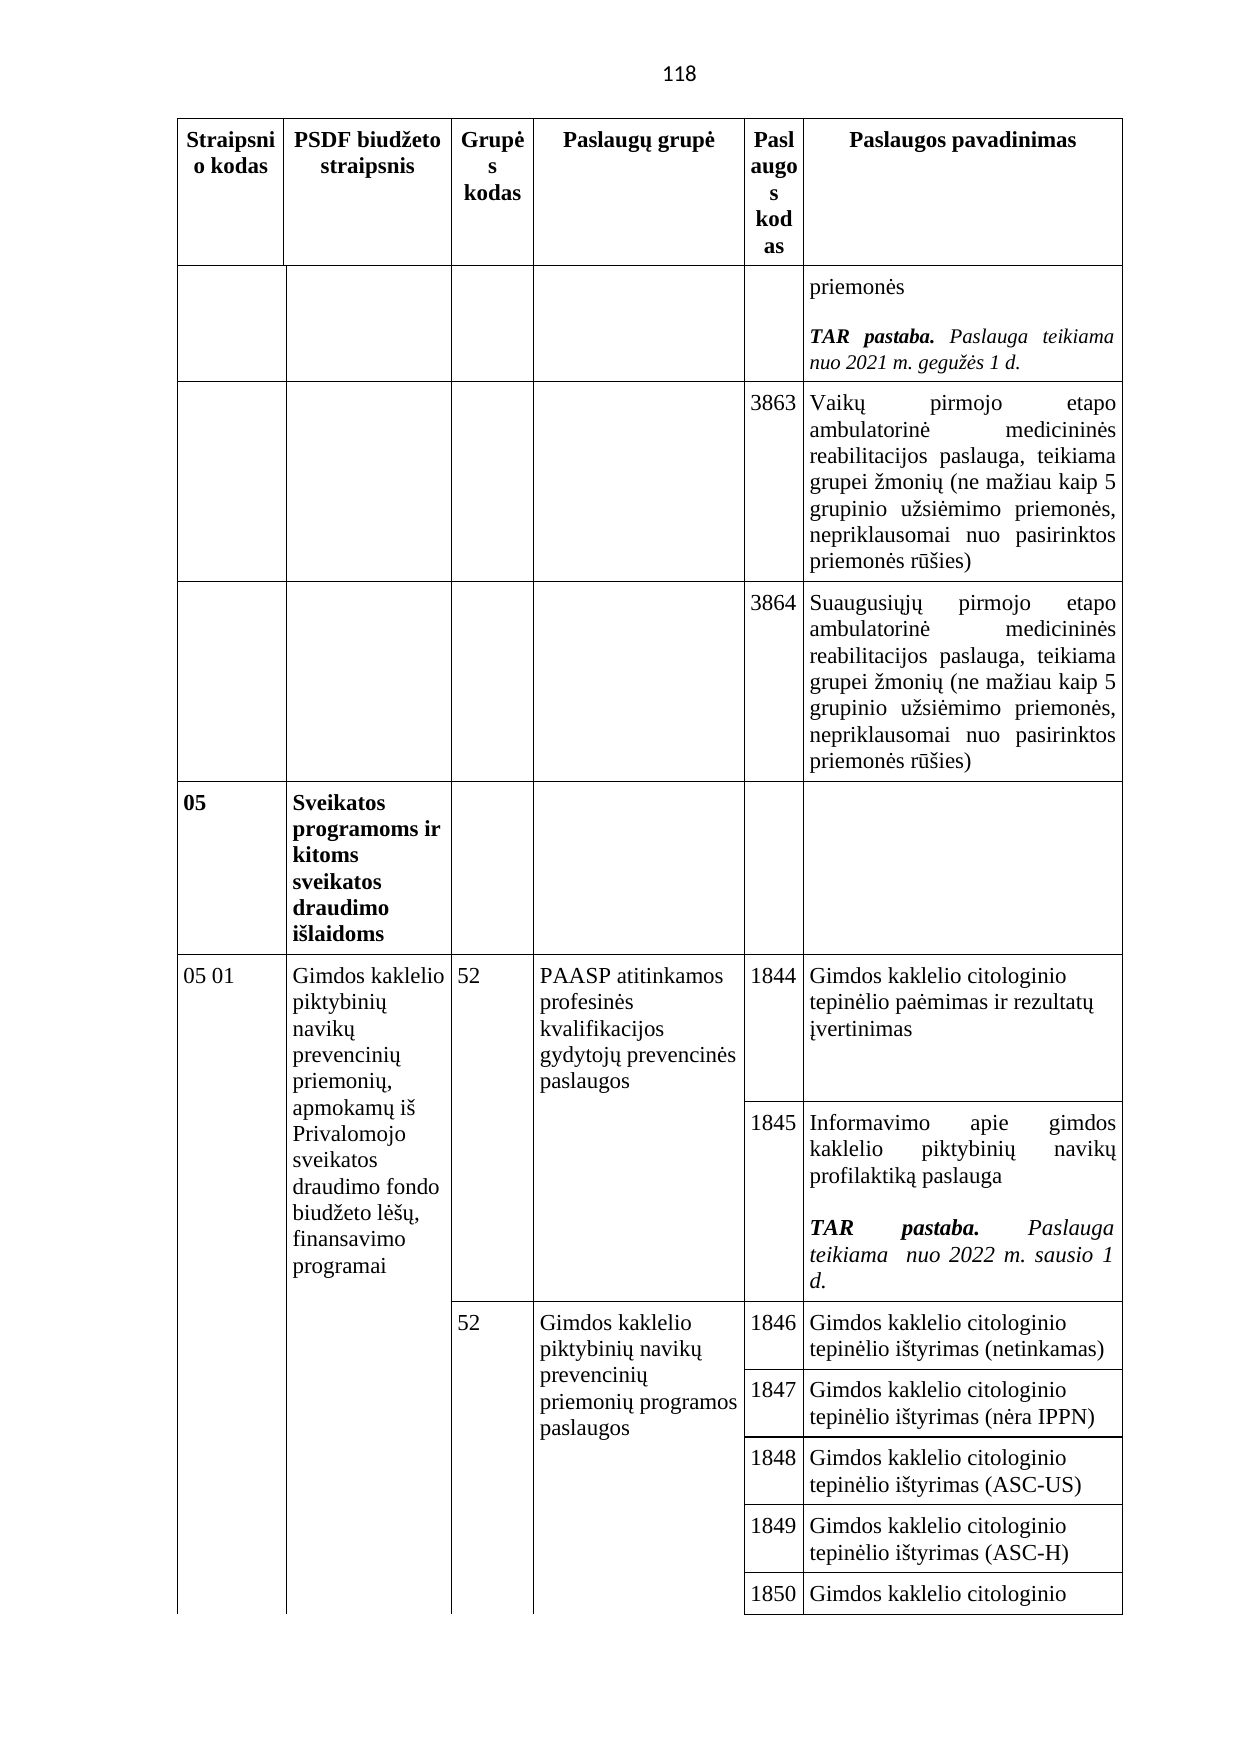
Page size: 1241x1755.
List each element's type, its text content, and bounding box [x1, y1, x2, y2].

table_cell [178, 582, 286, 781]
table_cell 1849 [745, 1505, 803, 1572]
table_header Paslaugos kodas [745, 119, 803, 265]
table_cell Vaikų pirmojo etapo ambulatorinė medicininės reabilitacijos paslauga, teikiama grupei žmonių (ne mažiau kaip 5 grupinio užsiėmimo priemonės, nepriklausomai nuo pasirinktos priemonės rūšies) [804, 382, 1122, 581]
table_cell [452, 582, 533, 781]
table_cell [287, 1301, 451, 1368]
table_cell [287, 1436, 451, 1504]
table_cell [287, 1572, 451, 1614]
table_cell [287, 1504, 451, 1572]
table_cell [178, 1572, 286, 1614]
table_cell 1848 [745, 1438, 803, 1504]
table_cell 05 [178, 782, 286, 954]
table_cell [534, 382, 744, 581]
table_cell [178, 1101, 286, 1301]
table_cell [452, 1504, 533, 1572]
table_cell [287, 1369, 451, 1436]
table_cell [452, 1101, 533, 1301]
table_cell [452, 382, 533, 581]
table_header Paslaugų grupė [534, 119, 744, 265]
table_cell Gimdos kaklelio citologinio tepinėlio ištyrimas (ASC-H) [804, 1505, 1122, 1572]
table_cell [178, 1504, 286, 1572]
table_cell [534, 266, 744, 381]
table_cell Gimdos kaklelio citologinio [804, 1573, 1122, 1614]
table_cell 05 01 [178, 955, 286, 1101]
table_cell 1846 [745, 1302, 803, 1368]
table_cell [745, 782, 803, 954]
table_cell Informavimo apie gimdos kaklelio piktybinių navikų profilaktiką paslauga TAR pastaba. Paslauga teikiama nuo 2022 m. sausio 1 d. [804, 1102, 1122, 1301]
table_cell [534, 782, 744, 954]
table_cell [287, 382, 451, 581]
table_cell Gimdos kaklelio citologinio tepinėlio ištyrimas (netinkamas) [804, 1302, 1122, 1368]
table_cell [534, 1504, 744, 1572]
table_cell [534, 1572, 744, 1614]
table_cell Sveikatos programoms ir kitoms sveikatos draudimo išlaidoms [287, 782, 451, 954]
table_cell Gimdos kaklelio citologinio tepinėlio ištyrimas (nėra IPPN) [804, 1370, 1122, 1436]
table_cell 52 [452, 955, 533, 1101]
table_cell [178, 1301, 286, 1368]
table_header Straipsnio kodas [178, 119, 283, 265]
table_cell [178, 382, 286, 581]
table_cell 1850 [745, 1573, 803, 1614]
table_cell [804, 782, 1122, 954]
table_header PSDF biudžeto straipsnis [284, 119, 451, 265]
table_cell [452, 1572, 533, 1614]
table_cell Gimdos kaklelio piktybinių navikų prevencinių priemonių, apmokamų iš Privalomojo sveikatos draudimo fondo biudžeto lėšų, finansavimo programai [287, 955, 451, 1301]
table_cell 1844 [745, 955, 803, 1101]
table_cell 3864 [745, 582, 803, 781]
table_cell Suaugusiųjų pirmojo etapo ambulatorinė medicininės reabilitacijos paslauga, teikiama grupei žmonių (ne mažiau kaip 5 grupinio užsiėmimo priemonės, nepriklausomai nuo pasirinktos priemonės rūšies) [804, 582, 1122, 781]
table_cell [178, 266, 286, 381]
table_cell 1847 [745, 1370, 803, 1436]
table_cell [178, 1436, 286, 1504]
table_cell Gimdos kaklelio citologinio tepinėlio paėmimas ir rezultatų įvertinimas [804, 955, 1122, 1101]
table_cell [534, 582, 744, 781]
table_cell [534, 1101, 744, 1301]
table_cell priemonės TAR pastaba. Paslauga teikiama nuo 2021 m. gegužės 1 d. [804, 266, 1122, 381]
table_header Grupės kodas [452, 119, 533, 265]
table_cell PAASP atitinkamos profesinės kvalifikacijos gydytojų prevencinės paslaugos [534, 955, 744, 1101]
table_cell [452, 1369, 533, 1436]
table_cell [178, 1369, 286, 1436]
table_header Paslaugos pavadinimas [804, 119, 1122, 265]
table_cell [745, 266, 803, 381]
table_cell 1845 [745, 1102, 803, 1301]
table_cell Gimdos kaklelio citologinio tepinėlio ištyrimas (ASC-US) [804, 1438, 1122, 1504]
table_cell [452, 266, 533, 381]
table_cell [452, 1436, 533, 1504]
table_cell [287, 266, 451, 381]
table_cell Gimdos kaklelio piktybinių navikų prevencinių priemonių programos paslaugos [534, 1302, 744, 1504]
table_cell 3863 [745, 382, 803, 581]
table_cell [452, 782, 533, 954]
table_cell [287, 582, 451, 781]
table_cell 52 [452, 1302, 533, 1368]
